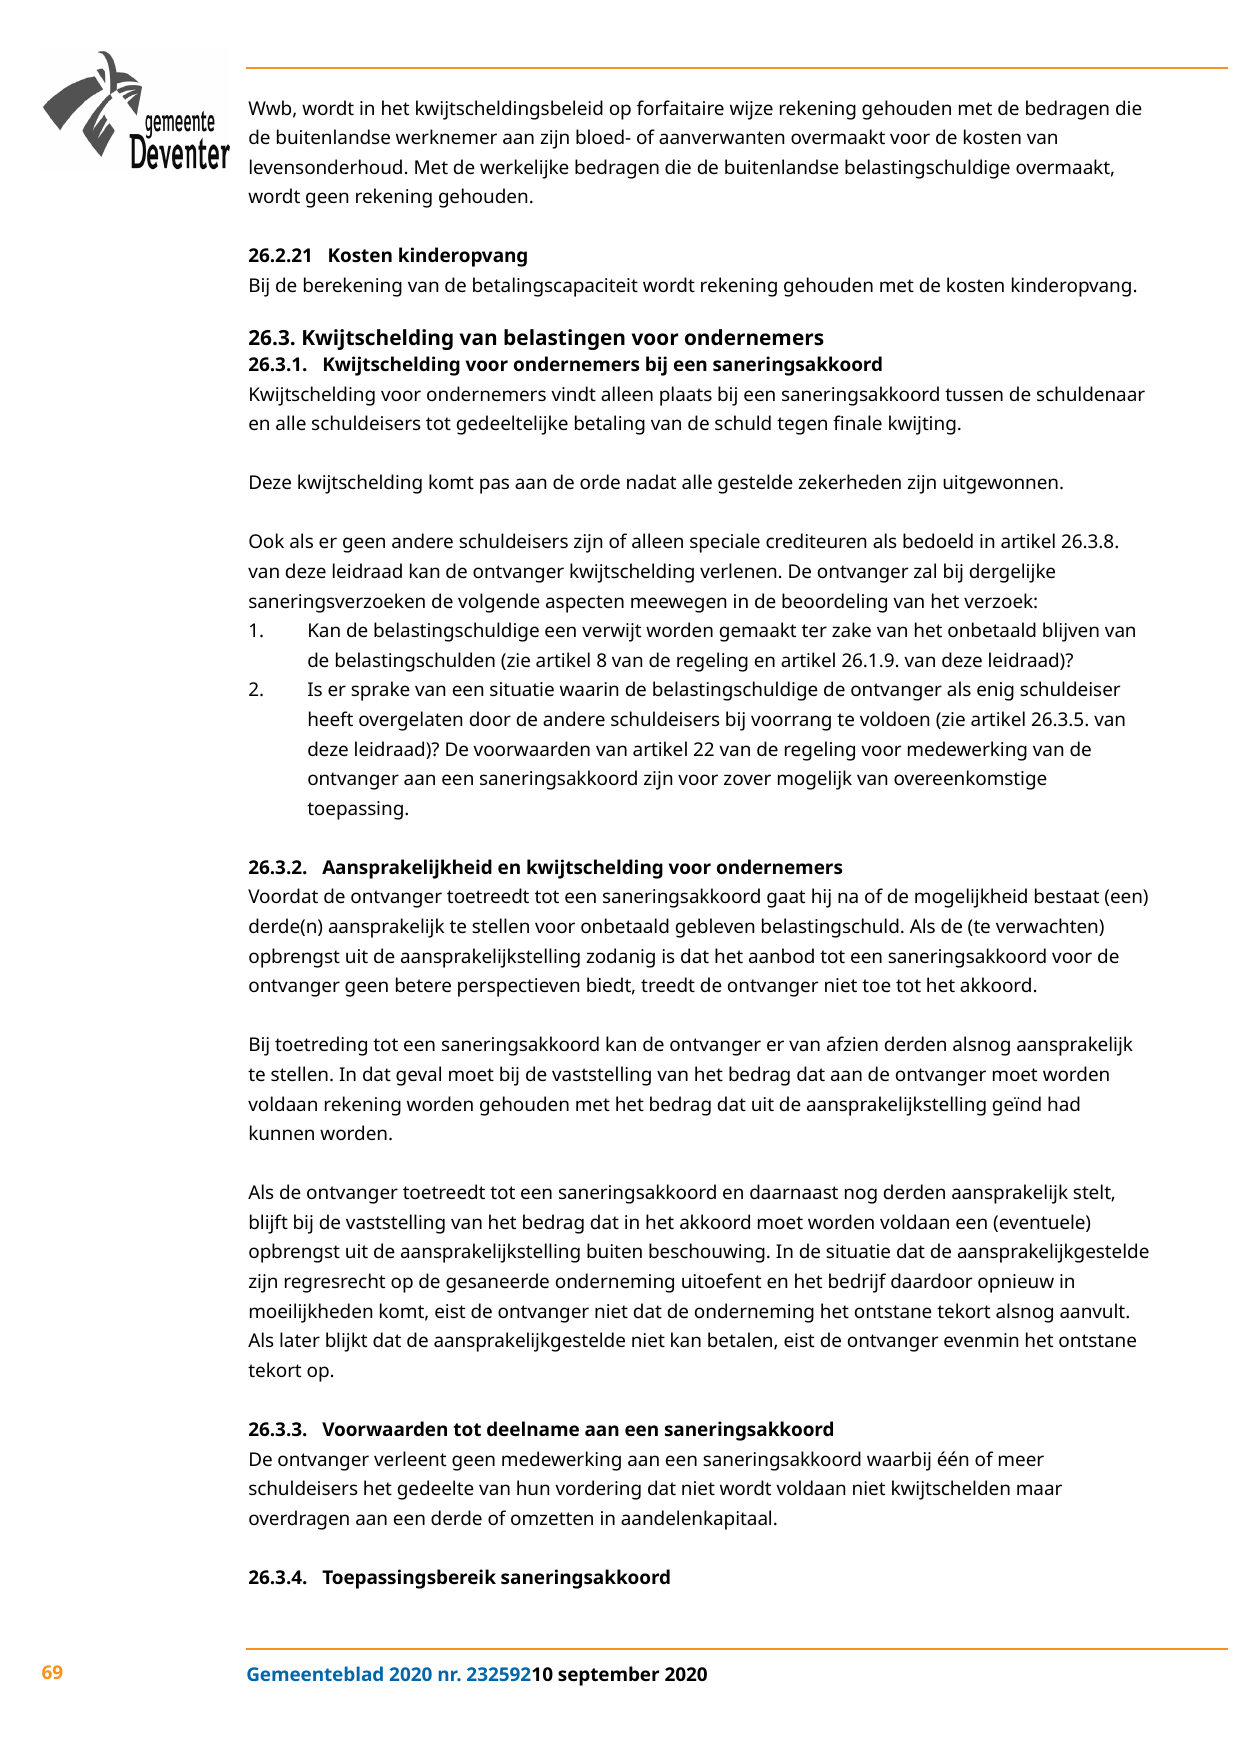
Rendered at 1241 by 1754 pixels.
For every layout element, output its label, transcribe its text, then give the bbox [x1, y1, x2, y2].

text 26.3.4. Toepassingsbereik saneringsakkoord [248, 1564, 1152, 1590]
text Wwb, wordt in het kwijtscheldingsbeleid op forfaitaire wijze rekening gehouden met de bedragen die de buitenlandse werknemer aan zijn bloed- of aanverwanten overmaakt voor de kosten van levensonderhoud. Met de werkelijke bedragen die de buitenlandse belastingschuldige overmaakt, wordt geen rekening gehouden. [248, 95, 1152, 209]
text Bij toetreding tot een saneringsakkoord kan de ontvanger er van afzien derden alsnog aansprakelijk te stellen. In dat geval moet bij de vaststelling van het bedrag dat aan de ontvanger moet worden voldaan rekening worden gehouden met het bedrag dat uit de aansprakelijkstelling geïnd had kunnen worden. [248, 1032, 1152, 1146]
text De ontvanger verleent geen medewerking aan een saneringsakkoord waarbij één of meer schuldeisers het gedeelte van hun vordering dat niet wordt voldaan niet kwijtschelden maar overdragen aan een derde of omzetten in aandelenkapitaal. [248, 1446, 1152, 1531]
text Voordat de ontvanger toetreedt tot een saneringsakkoord gaat hij na of de mogelijkheid bestaat (een) derde(n) aansprakelijk te stellen voor onbetaald gebleven belastingschuld. Als de (te verwachten) opbrengst uit de aansprakelijkstelling zodanig is dat het aanbod tot een saneringsakkoord voor de ontvanger geen betere perspectieven biedt, treedt de ontvanger niet toe tot het akkoord. [248, 884, 1152, 998]
text 26.3.1. Kwijtschelding voor ondernemers bij een saneringsakkoord [248, 351, 1152, 377]
text Bij de berekening van de betalingscapaciteit wordt rekening gehouden met de kosten kinderopvang. [248, 272, 1152, 298]
text 26.3.3. Voorwaarden tot deelname aan een saneringsakkoord [248, 1416, 1152, 1442]
text Als de ontvanger toetreedt tot een saneringsakkoord en daarnaast nog derden aansprakelijk stelt, blijft bij de vaststelling van het bedrag dat in het akkoord moet worden voldaan een (eventuele) opbrengst uit de aansprakelijkstelling buiten beschouwing. In de situatie dat de aansprakelijkgestelde zijn regresrecht op de gesaneerde onderneming uitoefent en het bedrijf daardoor opnieuw in moeilijkheden komt, eist de ontvanger niet dat de onderneming het ontstane tekort alsnog aanvult. Als later blijkt dat de aansprakelijkgestelde niet kan betalen, eist de ontvanger evenmin het ontstane tekort op. [248, 1179, 1152, 1383]
list Kan de belastingschuldige een verwijt worden gemaakt ter zake van het onbetaald blijven van de belastingschulden (zie artikel 8 van de regeling en artikel 26.1.9. van deze leidraad)? [248, 617, 1152, 673]
text Kwijtschelding voor ondernemers vindt alleen plaats bij een saneringsakkoord tussen de schuldenaar en alle schuldeisers tot gedeeltelijke betaling van de schuld tegen finale kwijting. [248, 381, 1152, 436]
list Is er sprake van een situatie waarin de belastingschuldige de ontvanger als enig schuldeiser heeft overgelaten door de andere schuldeisers bij voorrang te voldoen (zie artikel 26.3.5. van deze leidraad)? De voorwaarden van artikel 22 van de regeling voor medewerking van de ontvanger aan een saneringsakkoord zijn voor zover mogelijk van overeenkomstige toepassing. [248, 677, 1152, 821]
text 26.2.21 Kosten kinderopvang [248, 243, 1152, 268]
text 26.3.2. Aansprakelijkheid en kwijtschelding voor ondernemers [248, 854, 1152, 880]
picture [41, 47, 231, 172]
text Ook als er geen andere schuldeisers zijn of alleen speciale crediteuren als bedoeld in artikel 26.3.8. van deze leidraad kan de ontvanger kwijtschelding verlenen. De ontvanger zal bij dergelijke saneringsverzoeken de volgende aspecten meewegen in de beoordeling van het verzoek: [248, 529, 1152, 613]
text 26.3. Kwijtschelding van belastingen voor ondernemers [248, 323, 1152, 351]
text Deze kwijtschelding komt pas aan de orde nadat alle gestelde zekerheden zijn uitgewonnen. [248, 469, 1152, 495]
